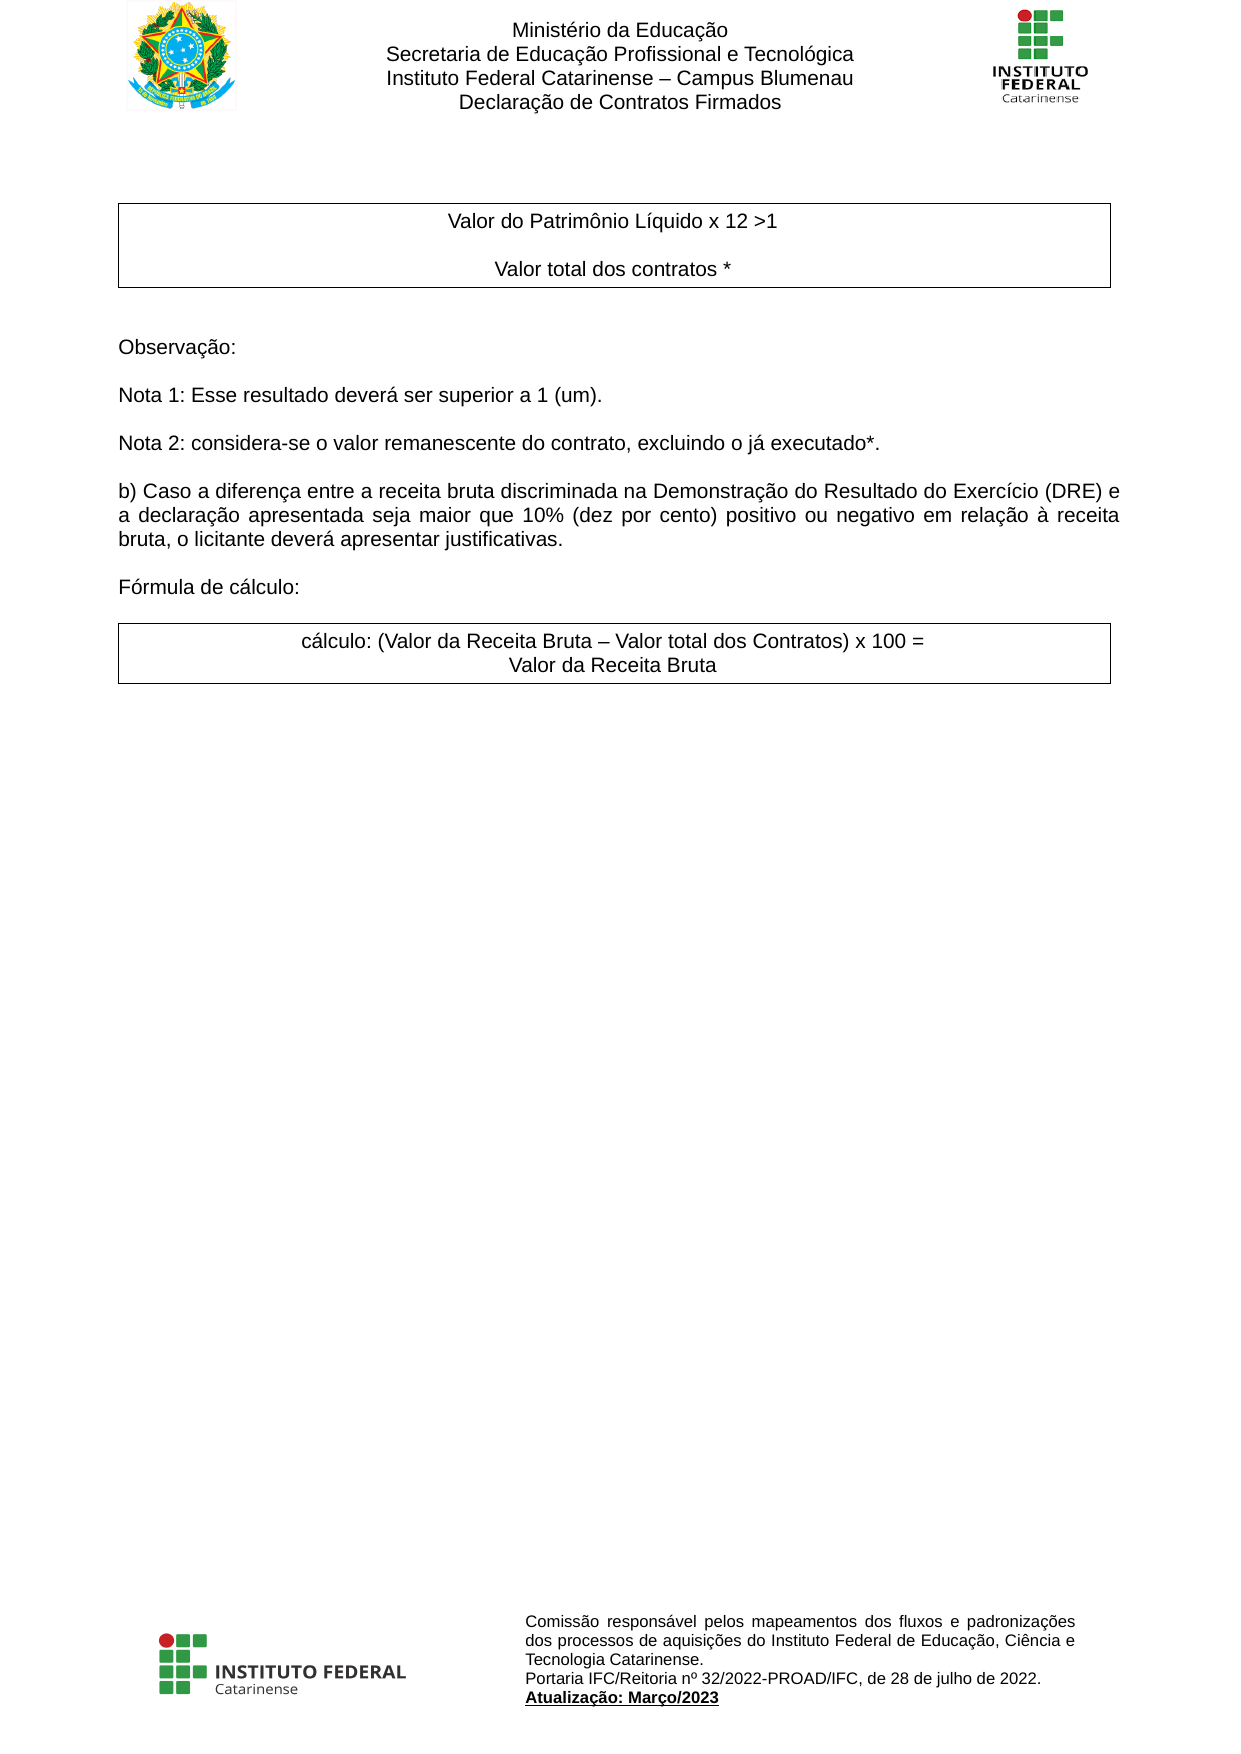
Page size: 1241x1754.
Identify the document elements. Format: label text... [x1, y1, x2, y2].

table_header cálculo: (Valor da Receita Bruta – Valor total dos Contratos) x 100 = Valor da Receita Bruta [119, 624, 1110, 682]
text Observação: [118, 335, 1122, 359]
picture [980, 0, 1102, 112]
picture [128, 83, 167, 109]
picture [145, 1621, 420, 1707]
picture [204, 88, 217, 96]
text b) Caso a diferença entre a receita bruta discriminada na Demonstração do Resultado do Exercício (DRE) e a declaração apresentada seja maior que 10% (dez por cento) positivo ou negativo em relação à receita bruta, o licitante deverá apresentar justificativas. [118, 479, 1122, 551]
picture [128, 2, 235, 109]
text Nota 1: Esse resultado deverá ser superior a 1 (um). [118, 383, 1122, 407]
table_header Valor do Patrimônio Líquido x 12 >1 Valor total dos contratos * [119, 204, 1110, 287]
picture [197, 84, 235, 109]
text Nota 2: considera-se o valor remanescente do contrato, excluindo o já executado*. [118, 431, 1122, 455]
text Fórmula de cálculo: [118, 575, 1122, 599]
